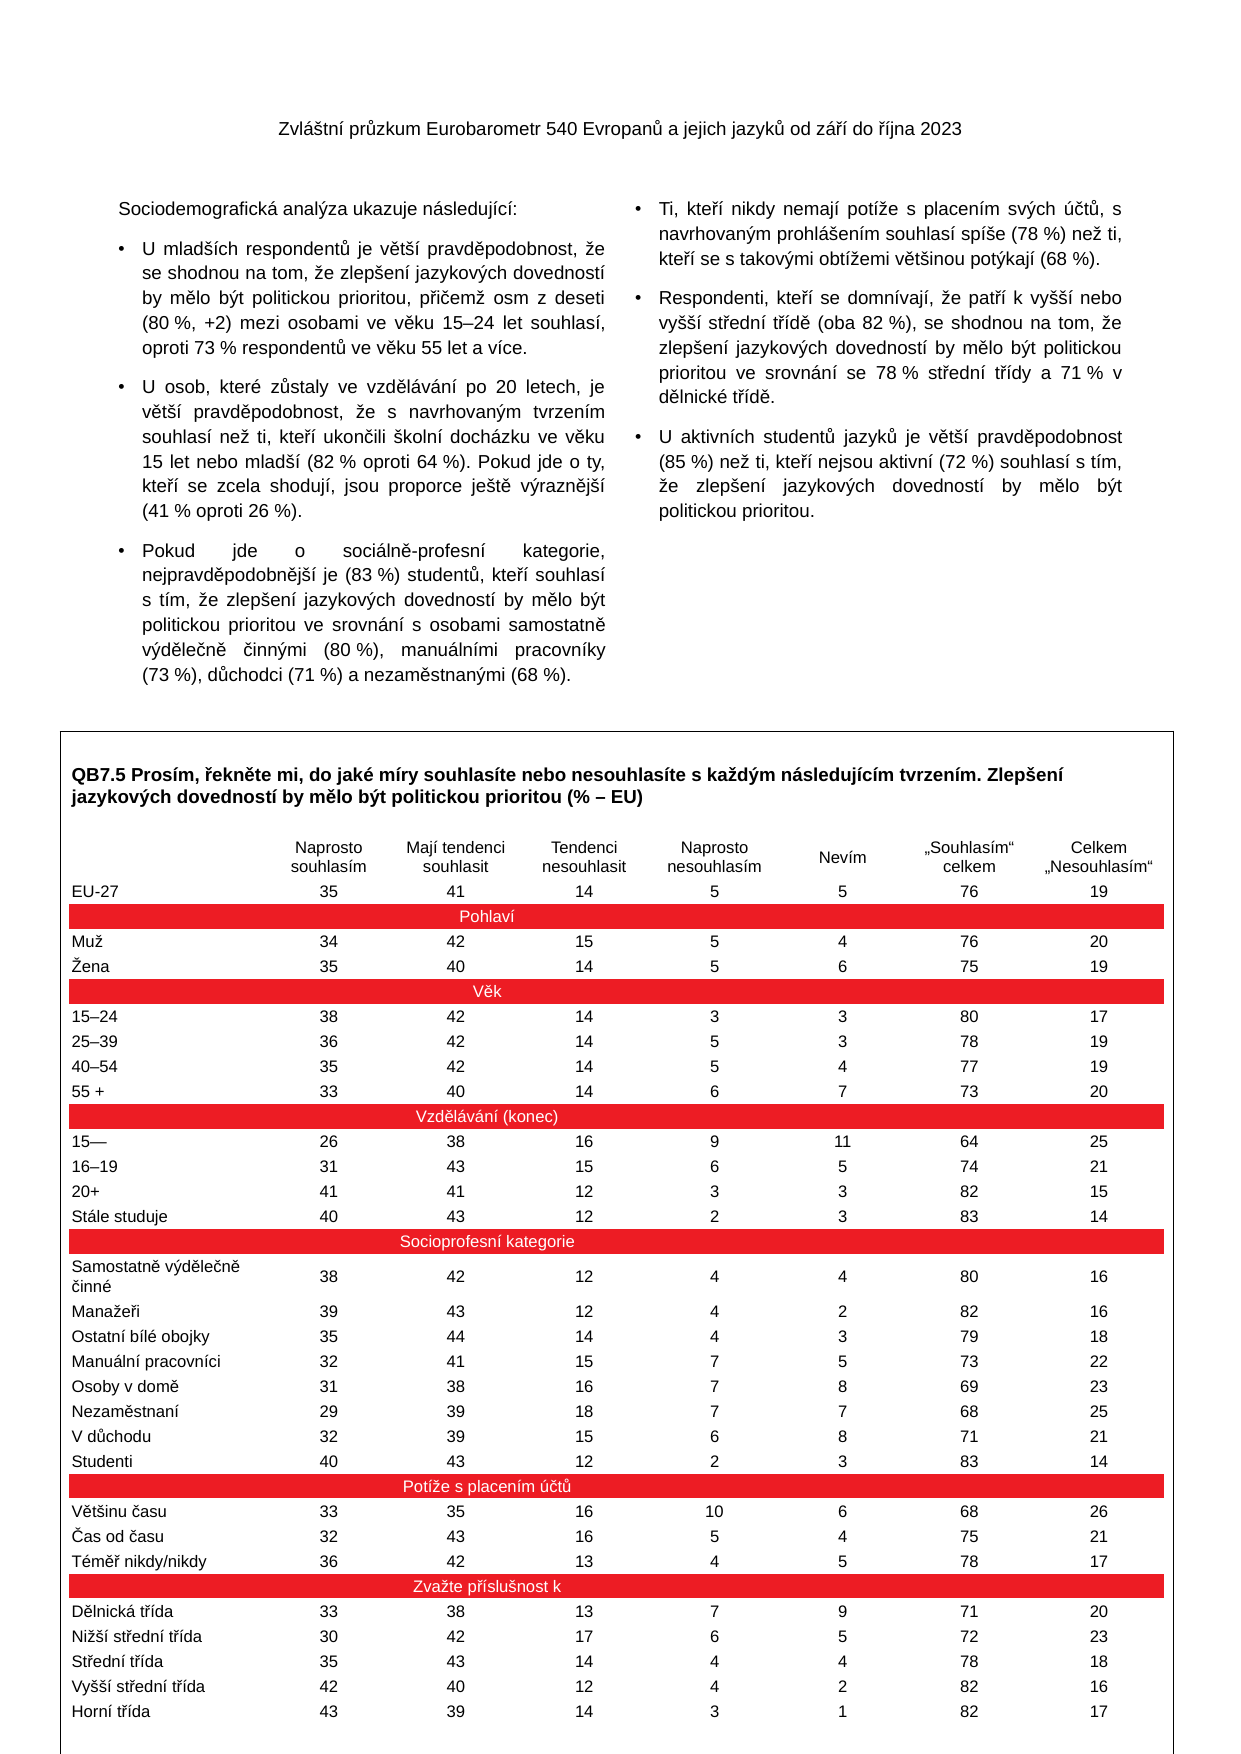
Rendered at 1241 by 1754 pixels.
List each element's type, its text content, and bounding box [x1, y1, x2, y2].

table_cell 4 [779, 1524, 906, 1548]
table_cell Celkem „Nesouhlasím“ [1033, 835, 1164, 879]
table_cell 2 [649, 1449, 779, 1473]
table_cell 4 [649, 1674, 779, 1698]
table_cell 38 [392, 1129, 519, 1154]
table_cell 21 [1033, 1424, 1164, 1448]
table_cell 17 [1033, 1549, 1164, 1573]
table_cell 15–24 [69, 1004, 265, 1029]
table_cell 68 [906, 1499, 1033, 1523]
table_cell 23 [1033, 1374, 1164, 1398]
table_cell [265, 810, 392, 835]
table_cell Naprosto souhlasím [265, 835, 392, 879]
table_cell 16 [1033, 1674, 1164, 1698]
table_cell 32 [265, 1349, 392, 1373]
table_cell 5 [779, 1349, 906, 1373]
list U mladších respondentů je větší pravděpodobnost, že se shodnou na tom, že zlepšení jazykových dovedností by mělo být politickou prioritou, přičemž osm z deseti (80 %, +2) mezi osobami ve věku 15–24 let souhlasí, oproti 73 % respondentů ve věku 55 let a více. [118, 237, 605, 358]
table_cell 4 [649, 1324, 779, 1348]
table_cell [906, 810, 1033, 835]
table_cell 42 [392, 1054, 519, 1079]
table_cell 5 [649, 954, 779, 979]
table_cell Věk [69, 979, 906, 1004]
table_cell 39 [392, 1399, 519, 1423]
table_cell 26 [265, 1129, 392, 1154]
table_cell 42 [392, 1254, 519, 1298]
table_cell [1033, 1104, 1164, 1129]
table_cell 2 [779, 1299, 906, 1323]
table_cell 20+ [69, 1179, 265, 1204]
table_cell 16 [1033, 1299, 1164, 1323]
table_cell 3 [649, 1179, 779, 1204]
table_cell „Souhlasím“ celkem [906, 835, 1033, 879]
table_cell 6 [779, 954, 906, 979]
table_cell [392, 810, 519, 835]
table_cell Horní třída [69, 1699, 265, 1723]
table_cell 7 [649, 1599, 779, 1623]
table_cell 19 [1033, 1029, 1164, 1054]
table_cell 83 [906, 1449, 1033, 1473]
table_cell [519, 810, 649, 835]
table_cell 39 [392, 1699, 519, 1723]
table_cell Studenti [69, 1449, 265, 1473]
table_cell 44 [392, 1324, 519, 1348]
table_cell 35 [265, 1054, 392, 1079]
table_cell Nezaměstnaní [69, 1399, 265, 1423]
table_cell 8 [779, 1424, 906, 1448]
table_cell [906, 1474, 1033, 1498]
text Sociodemografická analýza ukazuje následující: [118, 198, 605, 219]
list Pokud jde o sociálně-profesní kategorie, nejpravděpodobnější je (83 %) studentů, kteří souhlasí s tím, že zlepšení jazykových dovedností by mělo být politickou prioritou ve srovnání s osobami samostatně výdělečně činnými (80 %), manuálními pracovníky (73 %), důchodci (71 %) a nezaměstnanými (68 %). [118, 539, 605, 685]
table_cell 43 [392, 1154, 519, 1179]
table_cell 40 [265, 1204, 392, 1229]
table_cell 38 [392, 1599, 519, 1623]
table_cell 16 [1033, 1254, 1164, 1298]
table_cell 35 [392, 1499, 519, 1523]
table_cell 35 [265, 954, 392, 979]
table_cell 41 [392, 1179, 519, 1204]
table_cell 16–19 [69, 1154, 265, 1179]
table_cell 25 [1033, 1129, 1164, 1154]
table_cell 4 [779, 1054, 906, 1079]
table_cell 13 [519, 1549, 649, 1573]
table_cell 74 [906, 1154, 1033, 1179]
table_cell Muž [69, 929, 265, 954]
table_cell 4 [649, 1299, 779, 1323]
table_cell 34 [265, 929, 392, 954]
table_cell 5 [649, 1029, 779, 1054]
table_cell [1033, 1574, 1164, 1598]
table_cell 41 [392, 879, 519, 904]
table_cell 33 [265, 1599, 392, 1623]
table_cell 33 [265, 1079, 392, 1104]
table_cell 12 [519, 1674, 649, 1698]
table_cell 9 [649, 1129, 779, 1154]
table_cell 42 [265, 1674, 392, 1698]
table_cell 3 [779, 1204, 906, 1229]
table_cell [906, 1229, 1033, 1254]
table_cell 25–39 [69, 1029, 265, 1054]
table_cell 12 [519, 1299, 649, 1323]
table_cell 40 [265, 1449, 392, 1473]
table_cell 43 [392, 1649, 519, 1673]
table_cell [779, 810, 906, 835]
table_cell 71 [906, 1599, 1033, 1623]
table_cell Ostatní bílé obojky [69, 1324, 265, 1348]
table_cell 4 [779, 1254, 906, 1298]
table_cell Žena [69, 954, 265, 979]
table_cell 77 [906, 1054, 1033, 1079]
table_cell 3 [779, 1324, 906, 1348]
list U osob, které zůstaly ve vzdělávání po 20 letech, je větší pravděpodobnost, že s navrhovaným tvrzením souhlasí než ti, kteří ukončili školní docházku ve věku 15 let nebo mladší (82 % oproti 64 %). Pokud jde o ty, kteří se zcela shodují, jsou proporce ještě výraznější (41 % oproti 26 %). [118, 376, 605, 522]
table_cell 32 [265, 1524, 392, 1548]
table_cell 35 [265, 1649, 392, 1673]
table_cell EU-27 [69, 879, 265, 904]
table_cell 82 [906, 1179, 1033, 1204]
table_cell 14 [519, 954, 649, 979]
table_cell 39 [392, 1424, 519, 1448]
table_cell Pohlaví [69, 904, 906, 929]
table_cell 4 [649, 1254, 779, 1298]
table_cell Vyšší střední třída [69, 1674, 265, 1698]
table_cell 8 [779, 1374, 906, 1398]
table_cell 40 [392, 954, 519, 979]
table_cell 4 [779, 1649, 906, 1673]
table_cell 6 [649, 1154, 779, 1179]
table_cell [69, 835, 265, 879]
table_cell 19 [1033, 954, 1164, 979]
table_cell 7 [649, 1349, 779, 1373]
table_cell 41 [265, 1179, 392, 1204]
table_cell 68 [906, 1399, 1033, 1423]
table_cell Tendenci nesouhlasit [519, 835, 649, 879]
table_cell 14 [519, 1079, 649, 1104]
table_cell 12 [519, 1204, 649, 1229]
table_cell 7 [779, 1079, 906, 1104]
table_cell 80 [906, 1004, 1033, 1029]
table_cell 17 [519, 1624, 649, 1648]
table_cell 82 [906, 1699, 1033, 1723]
table_cell 5 [649, 929, 779, 954]
table_cell 42 [392, 1549, 519, 1573]
table_cell 14 [1033, 1204, 1164, 1229]
table_cell 76 [906, 929, 1033, 954]
table_cell 3 [649, 1699, 779, 1723]
table_cell 5 [779, 879, 906, 904]
table_cell 38 [265, 1254, 392, 1298]
table_cell 25 [1033, 1399, 1164, 1423]
table_cell Stále studuje [69, 1204, 265, 1229]
table_cell 15 [519, 1424, 649, 1448]
table_cell 4 [649, 1649, 779, 1673]
table_cell 69 [906, 1374, 1033, 1398]
table_cell 83 [906, 1204, 1033, 1229]
table_cell 35 [265, 879, 392, 904]
table_cell 75 [906, 954, 1033, 979]
table_cell 40 [392, 1079, 519, 1104]
table_cell 42 [392, 1624, 519, 1648]
table_cell 5 [779, 1154, 906, 1179]
table_cell 5 [779, 1549, 906, 1573]
table_cell Osoby v domě [69, 1374, 265, 1398]
table_cell 78 [906, 1029, 1033, 1054]
table_cell 11 [779, 1129, 906, 1154]
table_cell [906, 1574, 1033, 1598]
table_cell 42 [392, 1004, 519, 1029]
table_cell 3 [779, 1179, 906, 1204]
table_cell 14 [1033, 1449, 1164, 1473]
table_cell 19 [1033, 1054, 1164, 1079]
table_cell 71 [906, 1424, 1033, 1448]
table_cell 4 [779, 929, 906, 954]
table_cell Naprosto nesouhlasím [649, 835, 779, 879]
table_cell 15— [69, 1129, 265, 1154]
table_cell 36 [265, 1029, 392, 1054]
table_cell 32 [265, 1424, 392, 1448]
table_cell Téměř nikdy/nikdy [69, 1549, 265, 1573]
table_cell 14 [519, 1324, 649, 1348]
list Respondenti, kteří se domnívají, že patří k vyšší nebo vyšší střední třídě (oba 82 %), se shodnou na tom, že zlepšení jazykových dovedností by mělo být politickou prioritou ve srovnání se 78 % střední třídy a 71 % v dělnické třídě. [635, 287, 1122, 408]
table_cell Manažeři [69, 1299, 265, 1323]
table_cell 10 [649, 1499, 779, 1523]
table_cell 4 [649, 1549, 779, 1573]
table_cell 78 [906, 1649, 1033, 1673]
table_cell 22 [1033, 1349, 1164, 1373]
table_cell V důchodu [69, 1424, 265, 1448]
table_cell 55 + [69, 1079, 265, 1104]
table_cell 82 [906, 1299, 1033, 1323]
table_cell 5 [649, 1524, 779, 1548]
table_cell 82 [906, 1674, 1033, 1698]
table_cell 31 [265, 1154, 392, 1179]
table_cell 29 [265, 1399, 392, 1423]
table_cell Mají tendenci souhlasit [392, 835, 519, 879]
table_cell 31 [265, 1374, 392, 1398]
table_cell [906, 1104, 1033, 1129]
table_cell [649, 810, 779, 835]
table_cell 20 [1033, 1599, 1164, 1623]
list Ti, kteří nikdy nemají potíže s placením svých účtů, s navrhovaným prohlášením souhlasí spíše (78 %) než ti, kteří se s takovými obtížemi většinou potýkají (68 %). [635, 198, 1122, 269]
table_cell 3 [779, 1029, 906, 1054]
table_header QB7.5 Prosím, řekněte mi, do jaké míry souhlasíte nebo nesouhlasíte s každým následujícím tvrzením. Zlepšení jazykových dovedností by mělo být politickou prioritou (% – EU) [69, 761, 1164, 810]
table_cell 39 [265, 1299, 392, 1323]
table_cell 15 [519, 929, 649, 954]
table_cell 18 [1033, 1324, 1164, 1348]
table_cell 80 [906, 1254, 1033, 1298]
table_cell 9 [779, 1599, 906, 1623]
table_cell 36 [265, 1549, 392, 1573]
table_cell 16 [519, 1129, 649, 1154]
table_cell Vzdělávání (konec) [69, 1104, 906, 1129]
table_cell 16 [519, 1374, 649, 1398]
table_cell 38 [392, 1374, 519, 1398]
table_cell Socioprofesní kategorie [69, 1229, 906, 1254]
table_cell [906, 904, 1033, 929]
table_cell 38 [265, 1004, 392, 1029]
table_cell 79 [906, 1324, 1033, 1348]
table_cell 43 [265, 1699, 392, 1723]
table_cell [1033, 1474, 1164, 1498]
table_cell 18 [519, 1399, 649, 1423]
table_cell 26 [1033, 1499, 1164, 1523]
table_cell 12 [519, 1254, 649, 1298]
table_cell 3 [779, 1449, 906, 1473]
table_cell Dělnická třída [69, 1599, 265, 1623]
table_cell 73 [906, 1349, 1033, 1373]
table_cell 19 [1033, 879, 1164, 904]
table_cell 64 [906, 1129, 1033, 1154]
table_cell 1 [779, 1699, 906, 1723]
table_cell 15 [519, 1349, 649, 1373]
table_cell 72 [906, 1624, 1033, 1648]
table_cell 14 [519, 1649, 649, 1673]
table_cell 13 [519, 1599, 649, 1623]
table_cell 41 [392, 1349, 519, 1373]
table_cell 7 [649, 1399, 779, 1423]
table_cell 75 [906, 1524, 1033, 1548]
table_cell 15 [519, 1154, 649, 1179]
table_cell [1033, 979, 1164, 1004]
table_cell 40 [392, 1674, 519, 1698]
table_cell 2 [649, 1204, 779, 1229]
table_cell 21 [1033, 1154, 1164, 1179]
table_cell 43 [392, 1449, 519, 1473]
table_cell 6 [649, 1424, 779, 1448]
table_cell Potíže s placením účtů [69, 1474, 906, 1498]
table_cell 21 [1033, 1524, 1164, 1548]
table_cell 20 [1033, 1079, 1164, 1104]
table_cell 20 [1033, 929, 1164, 954]
table_cell Manuální pracovníci [69, 1349, 265, 1373]
table_cell 43 [392, 1204, 519, 1229]
table_cell 30 [265, 1624, 392, 1648]
table_cell 14 [519, 1054, 649, 1079]
table_cell 17 [1033, 1699, 1164, 1723]
table_cell 3 [649, 1004, 779, 1029]
table_cell 43 [392, 1524, 519, 1548]
table_cell 40–54 [69, 1054, 265, 1079]
table_cell Zvažte příslušnost k [69, 1574, 906, 1598]
table_cell 5 [779, 1624, 906, 1648]
table_cell 35 [265, 1324, 392, 1348]
table_cell Čas od času [69, 1524, 265, 1548]
table_cell 73 [906, 1079, 1033, 1104]
table_cell 43 [392, 1299, 519, 1323]
table_cell 18 [1033, 1649, 1164, 1673]
table_cell 7 [649, 1374, 779, 1398]
table_cell 15 [1033, 1179, 1164, 1204]
table_cell Většinu času [69, 1499, 265, 1523]
table_cell 17 [1033, 1004, 1164, 1029]
table_cell 33 [265, 1499, 392, 1523]
table_cell 2 [779, 1674, 906, 1698]
table_cell [1033, 810, 1164, 835]
table_cell [1033, 1229, 1164, 1254]
table_cell 12 [519, 1179, 649, 1204]
table_cell 12 [519, 1449, 649, 1473]
table_cell 7 [779, 1399, 906, 1423]
table_cell 16 [519, 1499, 649, 1523]
table_cell 14 [519, 1004, 649, 1029]
table_cell Nižší střední třída [69, 1624, 265, 1648]
table_cell 42 [392, 929, 519, 954]
table_cell 78 [906, 1549, 1033, 1573]
table_cell Nevím [779, 835, 906, 879]
table_cell [69, 810, 265, 835]
table_cell 14 [519, 879, 649, 904]
table_cell 6 [779, 1499, 906, 1523]
table_cell [906, 979, 1033, 1004]
table_cell [1033, 904, 1164, 929]
table_cell 5 [649, 879, 779, 904]
table_cell Samostatně výdělečně činné [69, 1254, 265, 1298]
table_cell 3 [779, 1004, 906, 1029]
table_cell 6 [649, 1624, 779, 1648]
table_cell Střední třída [69, 1649, 265, 1673]
table_cell 5 [649, 1054, 779, 1079]
table_cell 14 [519, 1699, 649, 1723]
table_cell 42 [392, 1029, 519, 1054]
table_cell 23 [1033, 1624, 1164, 1648]
table_cell 6 [649, 1079, 779, 1104]
table_cell 14 [519, 1029, 649, 1054]
list U aktivních studentů jazyků je větší pravděpodobnost (85 %) než ti, kteří nejsou aktivní (72 %) souhlasí s tím, že zlepšení jazykových dovedností by mělo být politickou prioritou. [635, 426, 1122, 522]
table_cell 76 [906, 879, 1033, 904]
table_cell 16 [519, 1524, 649, 1548]
